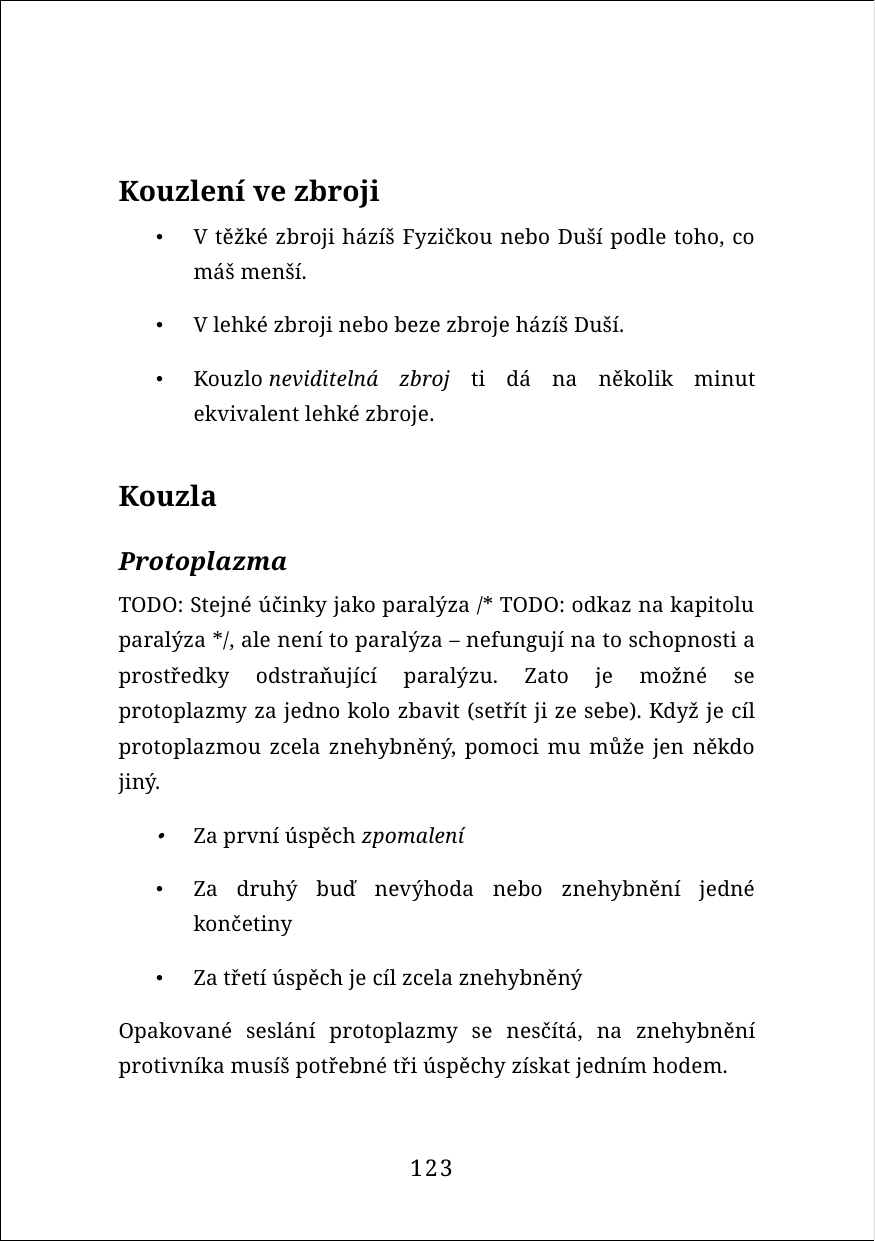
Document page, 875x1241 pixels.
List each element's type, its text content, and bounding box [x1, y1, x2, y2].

subtitle Protoplazma [118, 544, 756, 578]
list Za třetí úspěch je cíl zcela znehybněný [156, 963, 756, 991]
list V lehké zbroji nebo beze zbroje házíš Duší. [156, 311, 756, 339]
text Opakované seslání protoplazmy se nesčítá, na znehybnění protivníka musíš potřebné tři úspěchy získat jedním hodem. [118, 1016, 756, 1080]
text TODO: Stejné účinky jako paralýza /* TODO: odkaz na kapitolu paralýza */, ale není to paralýza – nefungují na to schopnosti a prostředky odstraňující paralýzu. Zato je možné se protoplazmy za jedno kolo zbavit (setřít ji ze sebe). Když je cíl protoplazmou zcela znehybněný, pomoci mu může jen někdo jiný. [118, 590, 756, 796]
list Kouzlo neviditelná zbroj ti dá na několik minut ekvivalent lehké zbroje. [156, 364, 756, 428]
list V těžké zbroji házíš Fyzičkou nebo Duší podle toho, co máš menší. [156, 222, 756, 286]
subtitle Kouzlení ve zbroji [118, 172, 756, 210]
list Za druhý buď nevýhoda nebo znehybnění jedné končetiny [156, 874, 756, 938]
list Za první úspěch zpomalení [156, 821, 756, 849]
subtitle Kouzla [118, 476, 756, 514]
